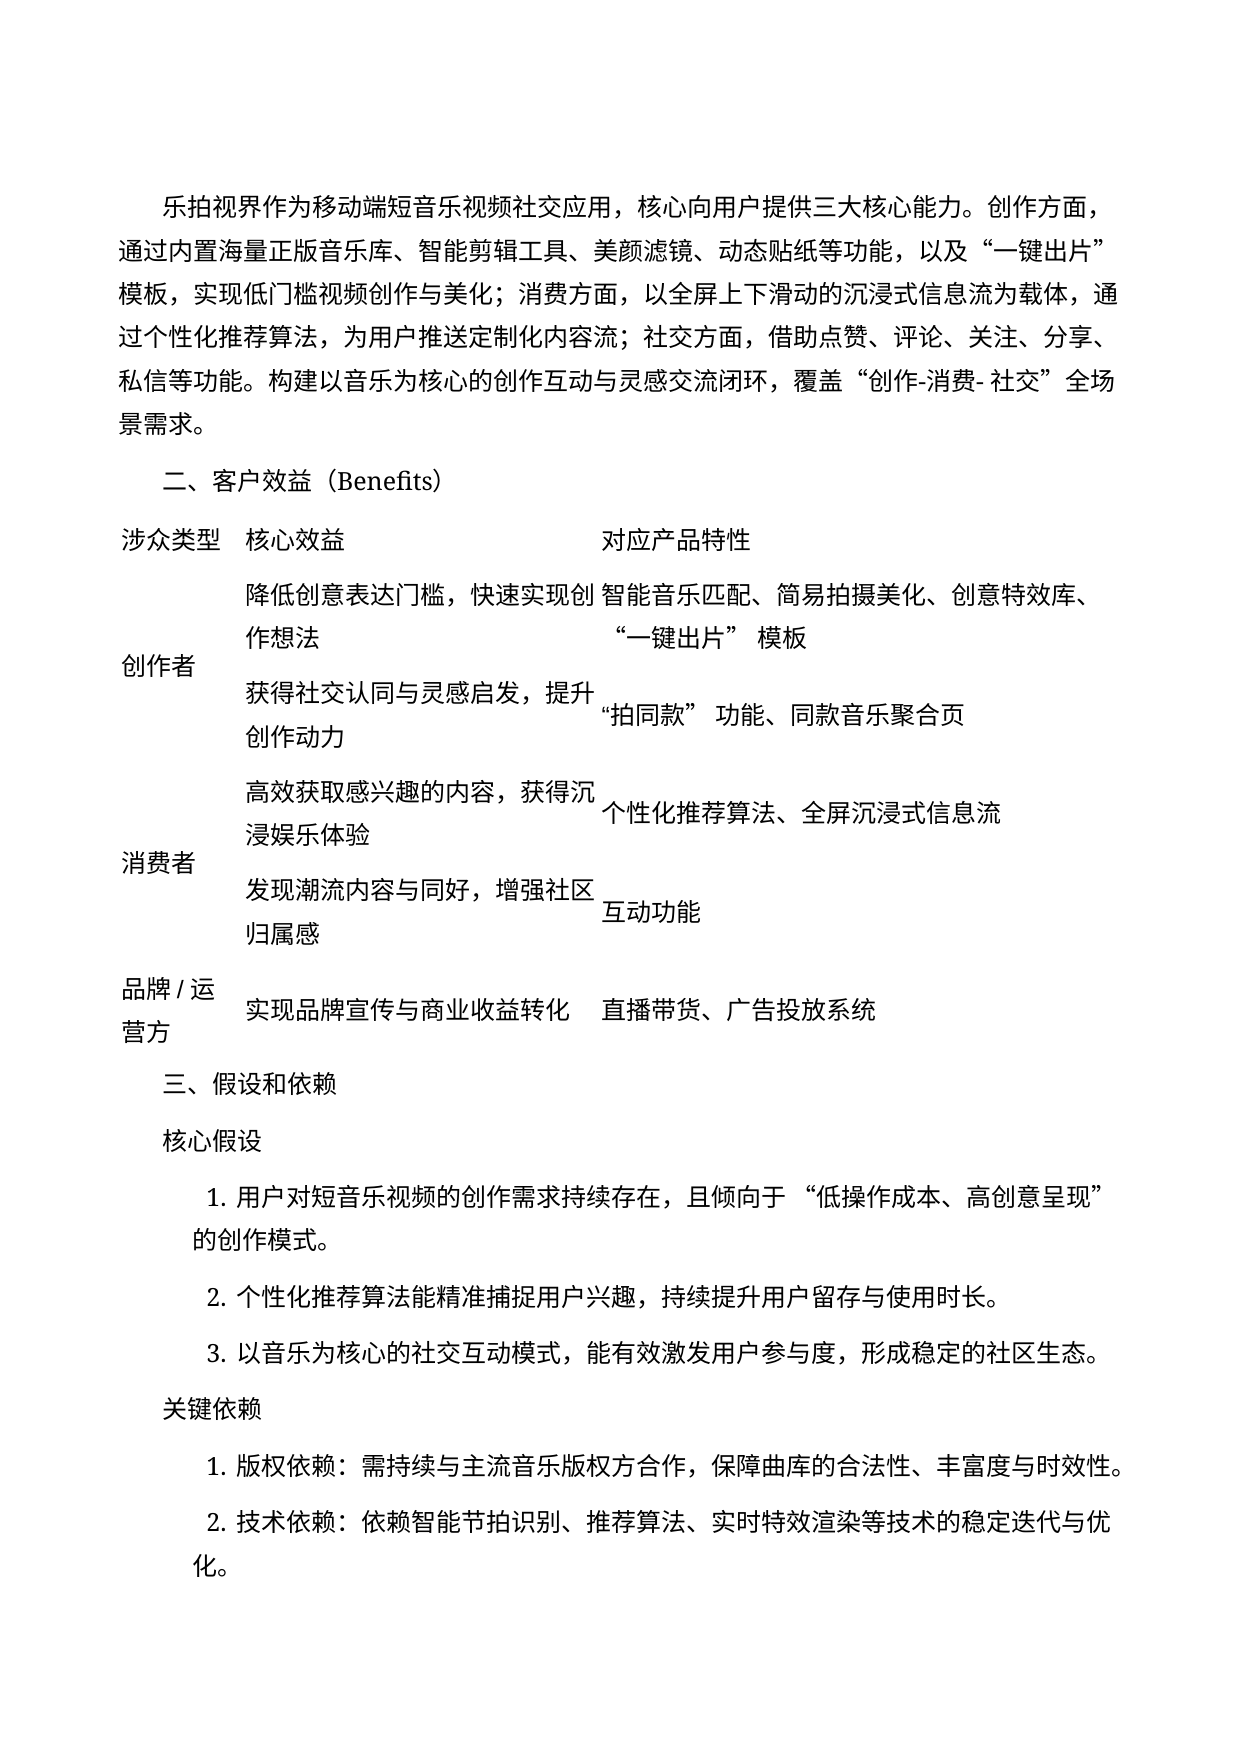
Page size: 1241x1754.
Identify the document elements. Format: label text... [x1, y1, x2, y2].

text 关键依赖 [118, 1390, 1122, 1426]
list 技术依赖：依赖智能节拍识别、推荐算法、实时特效渲染等技术的稳定迭代与优化。 [162, 1503, 1122, 1582]
table_cell 实现品牌宣传与商业收益转化 [242, 960, 598, 1058]
table_cell 品牌 / 运营方 [118, 960, 242, 1058]
list 以音乐为核心的社交互动模式，能有效激发用户参与度，形成稳定的社区生态。 [162, 1333, 1122, 1370]
table_cell 创作者 [118, 566, 242, 763]
list 版权依赖：需持续与主流音乐版权方合作，保障曲库的合法性、丰富度与时效性。 [162, 1446, 1122, 1482]
table_header 对应产品特性 [599, 511, 1122, 566]
table_header 核心效益 [242, 511, 598, 566]
text 二、客户效益（Benefits） [118, 461, 1122, 497]
table_cell 获得社交认同与灵感启发，提升创作动力 [242, 665, 598, 763]
text 核心假设 [118, 1121, 1122, 1157]
list 个性化推荐算法能精准捕捉用户兴趣，持续提升用户留存与使用时长。 [162, 1277, 1122, 1313]
table_cell 消费者 [118, 763, 242, 960]
table_cell 直播带货、广告投放系统 [599, 960, 1122, 1058]
table_header 涉众类型 [118, 511, 242, 566]
table_cell 发现潮流内容与同好，增强社区归属感 [242, 861, 598, 960]
table_cell 互动功能 [599, 861, 1122, 960]
table_cell 智能音乐匹配、简易拍摄美化、创意特效库、“一键出片” 模板 [599, 566, 1122, 664]
table_cell 降低创意表达门槛，快速实现创作想法 [242, 566, 598, 664]
table_cell 高效获取感兴趣的内容，获得沉浸娱乐体验 [242, 763, 598, 861]
list 用户对短音乐视频的创作需求持续存在，且倾向于 “低操作成本、高创意呈现” 的创作模式。 [162, 1177, 1122, 1257]
text 三、假设和依赖 [118, 1065, 1122, 1101]
text 乐拍视界作为移动端短音乐视频社交应用，核心向用户提供三大核心能力。创作方面，通过内置海量正版音乐库、智能剪辑工具、美颜滤镜、动态贴纸等功能，以及“一键出片” 模板，实现低门槛视频创作与美化；消费方面，以全屏上下滑动的沉浸式信息流为载体，通过个性化推荐算法，为用户推送定制化内容流；社交方面，借助点赞、评论、关注、分享、私信等功能。构建以音乐为核心的创作互动与灵感交流闭环，覆盖“创作-消费- 社交”全场景需求。 [118, 188, 1122, 441]
table_cell “拍同款” 功能、同款音乐聚合页 [599, 665, 1122, 763]
table_cell 个性化推荐算法、全屏沉浸式信息流 [599, 763, 1122, 861]
